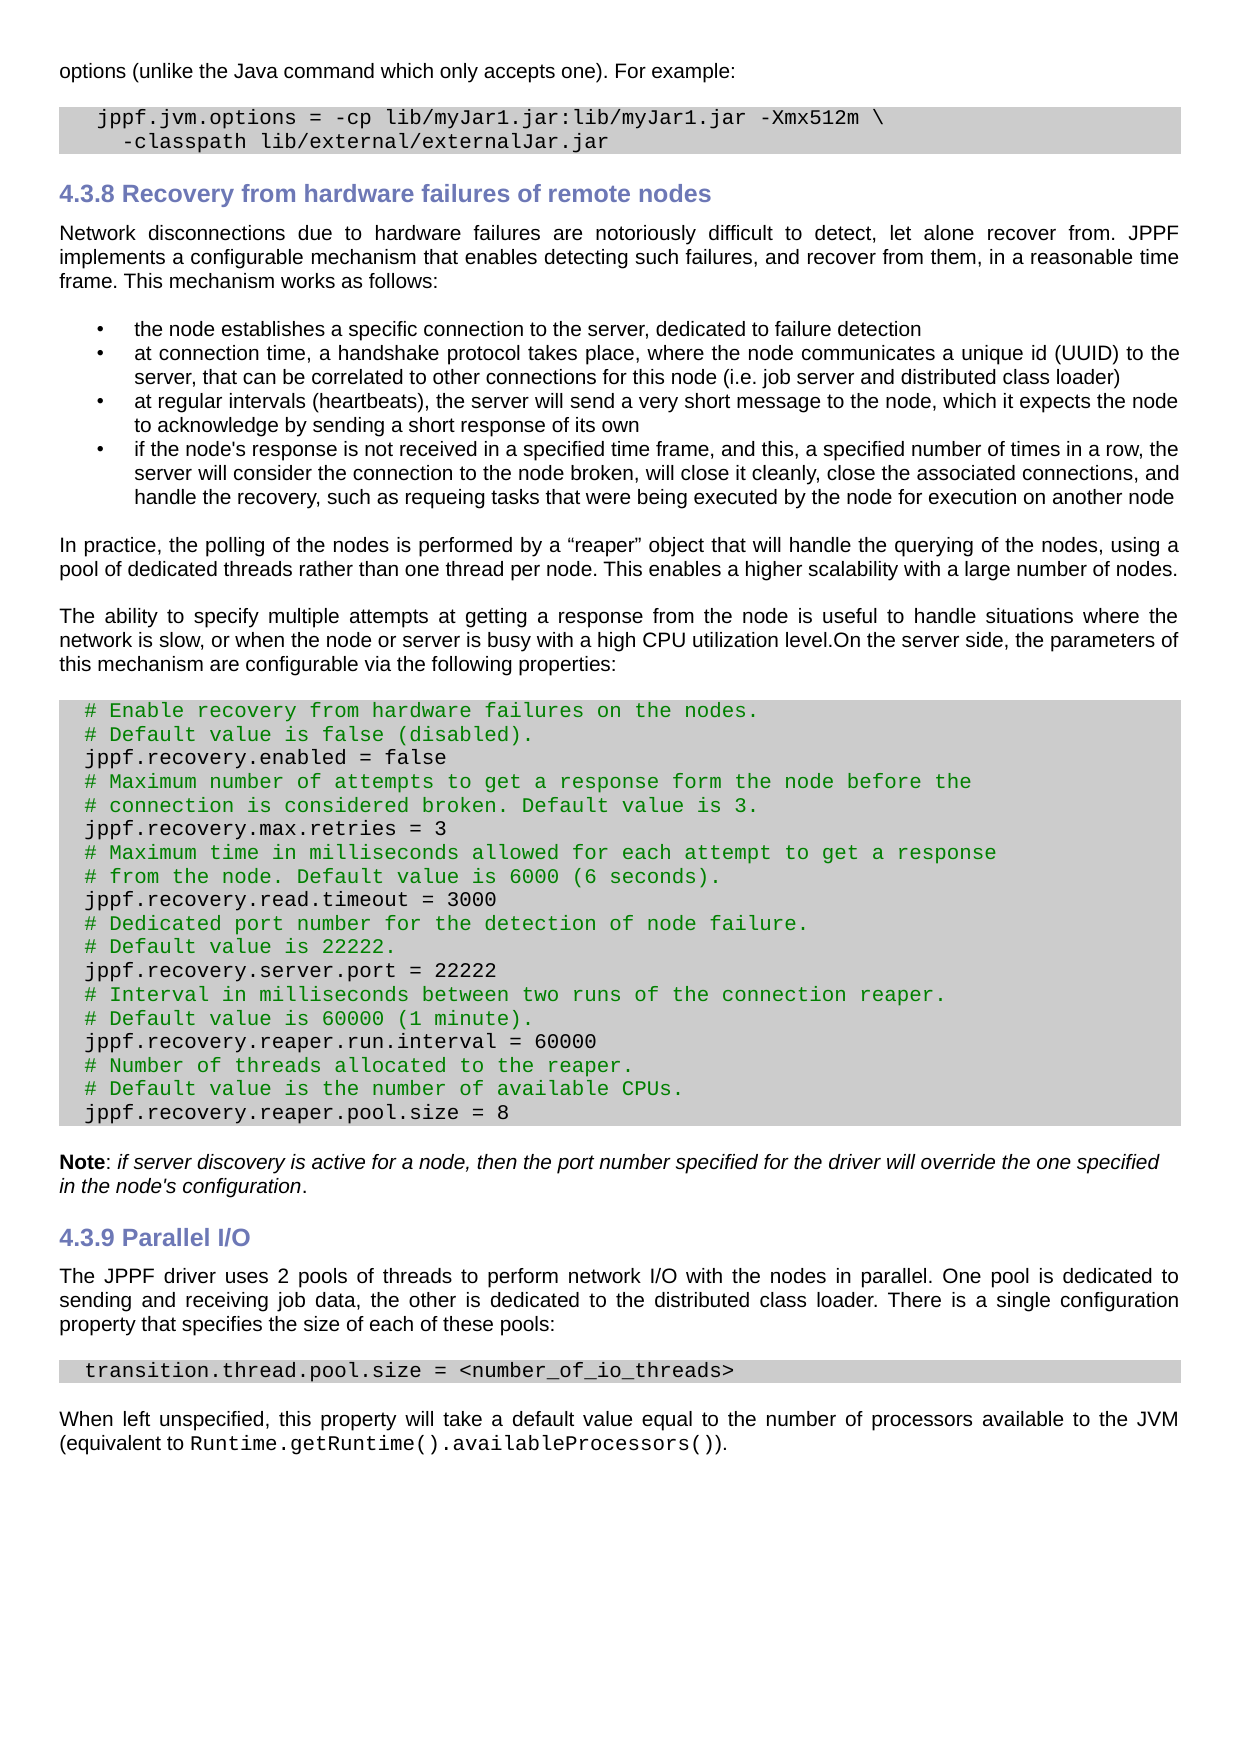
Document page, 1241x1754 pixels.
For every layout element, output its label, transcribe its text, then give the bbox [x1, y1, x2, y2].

text jppf.recovery.enabled = false [59, 747, 1181, 771]
list the node establishes a specific connection to the server, dedicated to failure detection [97, 316, 1181, 340]
text # Enable recovery from hardware failures on the nodes. [59, 700, 1181, 724]
subtitle Parallel I/O [59, 1223, 1181, 1251]
text # Interval in milliseconds between two runs of the connection reaper. [59, 984, 1181, 1007]
text # from the node. Default value is 6000 (6 seconds). [59, 866, 1181, 889]
text # Default value is 60000 (1 minute). [59, 1007, 1181, 1031]
text jppf.recovery.max.retries = 3 [59, 818, 1181, 842]
text # Maximum number of attempts to get a response form the node before the [59, 771, 1181, 795]
text options (unlike the Java command which only accepts one). For example: [59, 59, 1181, 83]
text jppf.recovery.reaper.pool.size = 8 [59, 1102, 1181, 1126]
text jppf.recovery.server.port = 22222 [59, 960, 1181, 984]
text jppf.jvm.options = -cp lib/myJar1.jar:lib/myJar1.jar -Xmx512m \ [59, 107, 1181, 131]
text # Default value is false (disabled). [59, 724, 1181, 747]
text # Maximum time in milliseconds allowed for each attempt to get a response [59, 842, 1181, 866]
text Note: if server discovery is active for a node, then the port number specified for the driver will override the one specified in the node's configuration. [59, 1150, 1181, 1198]
list at regular intervals (heartbeats), the server will send a very short message to the node, which it expects the node to acknowledge by sending a short response of its own [97, 388, 1181, 436]
list if the node's response is not received in a specified time frame, and this, a specified number of times in a row, the server will consider the connection to the node broken, will close it cleanly, close the associated connections, and handle the recovery, such as requeing tasks that were being executed by the node for execution on another node [97, 436, 1181, 508]
text # Default value is the number of available CPUs. [59, 1078, 1181, 1102]
subtitle Recovery from hardware failures of remote nodes [59, 179, 1181, 208]
text The ability to specify multiple attempts at getting a response from the node is useful to handle situations where the network is slow, or when the node or server is busy with a high CPU utilization level.On the server side, the parameters of this mechanism are configurable via the following properties: [59, 604, 1181, 676]
list at connection time, a handshake protocol takes place, where the node communicates a unique id (UUID) to the server, that can be correlated to other connections for this node (i.e. job server and distributed class loader) [97, 340, 1181, 388]
text When left unspecified, this property will take a default value equal to the number of processors available to the JVM (equivalent to Runtime.getRuntime().availableProcessors()). [59, 1407, 1181, 1457]
text # connection is considered broken. Default value is 3. [59, 795, 1181, 818]
text transition.thread.pool.size = <number_of_io_threads> [59, 1360, 1181, 1383]
text # Number of threads allocated to the reaper. [59, 1055, 1181, 1078]
text # Dedicated port number for the detection of node failure. [59, 913, 1181, 937]
text The JPPF driver uses 2 pools of threads to perform network I/O with the nodes in parallel. One pool is dedicated to sending and receiving job data, the other is dedicated to the distributed class loader. There is a single configuration property that specifies the size of each of these pools: [59, 1264, 1181, 1336]
text Network disconnections due to hardware failures are notoriously difficult to detect, let alone recover from. JPPF implements a configurable mechanism that enables detecting such failures, and recover from them, in a reasonable time frame. This mechanism works as follows: [59, 221, 1181, 292]
text jppf.recovery.read.timeout = 3000 [59, 889, 1181, 913]
text In practice, the polling of the nodes is performed by a “reaper” object that will handle the querying of the nodes, using a pool of dedicated threads rather than one thread per node. This enables a higher scalability with a large number of nodes. [59, 532, 1181, 580]
text # Default value is 22222. [59, 937, 1181, 960]
text jppf.recovery.reaper.run.interval = 60000 [59, 1031, 1181, 1055]
text -classpath lib/external/externalJar.jar [59, 131, 1181, 154]
